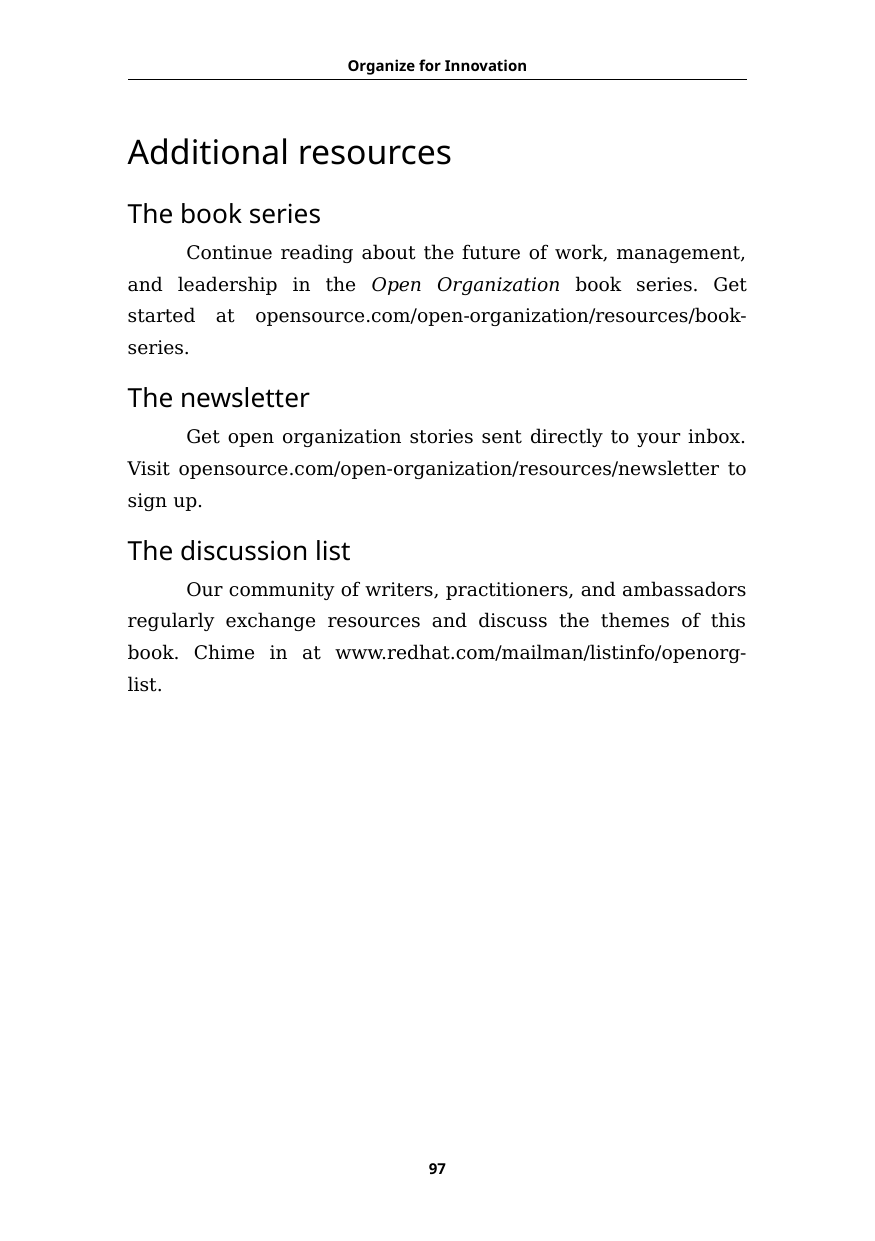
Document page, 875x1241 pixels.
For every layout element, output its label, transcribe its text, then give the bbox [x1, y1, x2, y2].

text Our community of writers, practitioners, and ambassadors regularly exchange resources and discuss the themes of this book. Chime in at www.redhat.com/mailman/listinfo/openorg-list. [127, 579, 747, 696]
text Get open organization stories sent directly to your inbox. Visit opensource.com/open-organization/resources/newsletter to sign up. [127, 426, 747, 511]
subtitle The book series [127, 199, 747, 230]
subtitle The discussion list [127, 536, 747, 566]
subtitle Additional resources [127, 133, 747, 172]
text Continue reading about the future of work, management, and leadership in the Open Organization book series. Get started at opensource.com/open-organization/resources/book-series. [127, 242, 747, 359]
subtitle The newsletter [127, 383, 747, 414]
